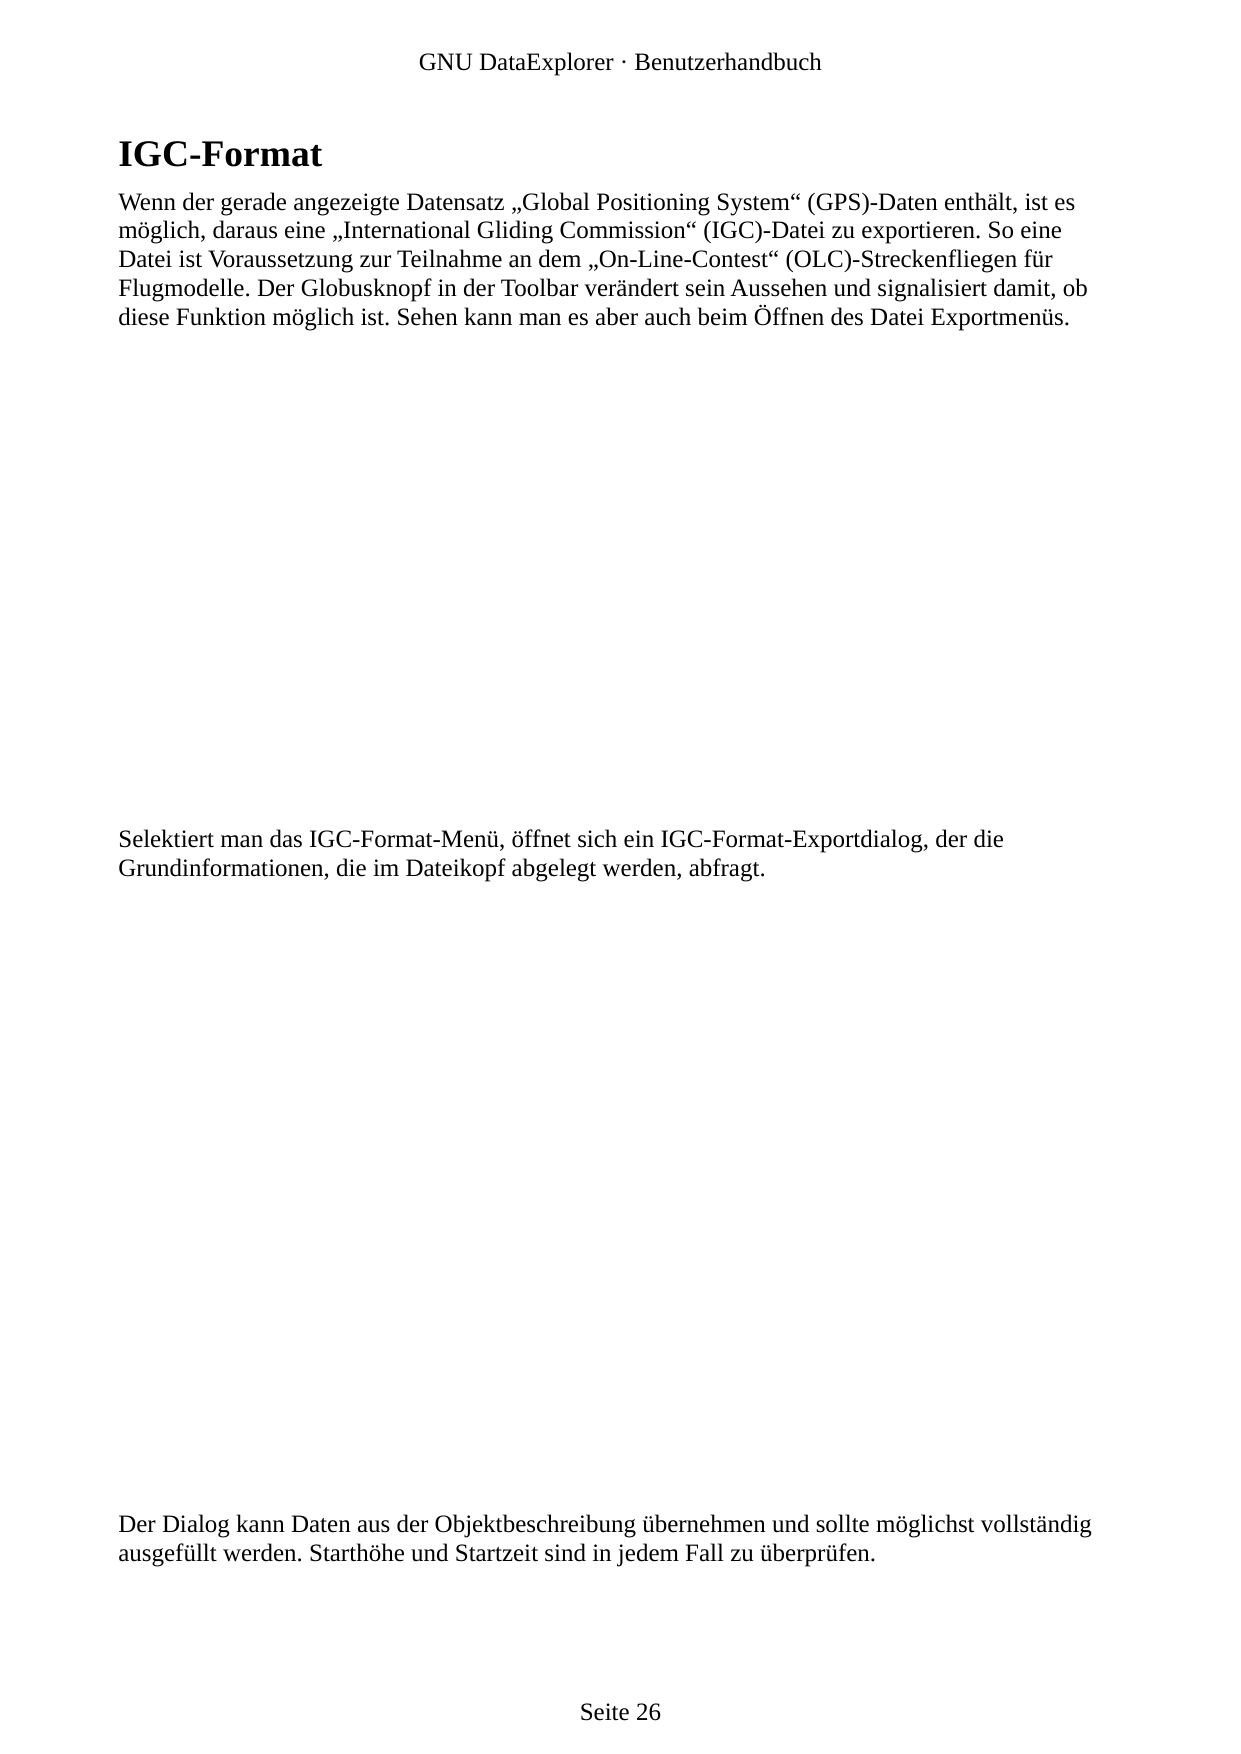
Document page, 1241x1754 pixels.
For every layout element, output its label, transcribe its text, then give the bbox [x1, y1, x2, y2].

text Selektiert man das IGC-Format-Menü, öffnet sich ein IGC-Format-Exportdialog, der die Grundinformationen, die im Dateikopf abgelegt werden, abfragt. [118, 824, 1122, 882]
text Der Dialog kann Daten aus der Objektbeschreibung übernehmen und sollte möglichst vollständig ausgefüllt werden. Starthöhe und Startzeit sind in jedem Fall zu überprüfen. [118, 1509, 1122, 1567]
text Wenn der gerade angezeigte Datensatz „Global Positioning System“ (GPS)-Daten enthält, ist es möglich, daraus eine „International Gliding Commission“ (IGC)-Datei zu exportieren. So eine Datei ist Voraussetzung zur Teilnahme an dem „On-Line-Contest“ (OLC)-Streckenfliegen für Flugmodelle. Der Globusknopf in der Toolbar verändert sein Aussehen und signalisiert damit, ob diese Funktion möglich ist. Sehen kann man es aber auch beim Öffnen des Datei Exportmenüs. [118, 187, 1122, 331]
subtitle IGC-Format [118, 131, 1122, 174]
